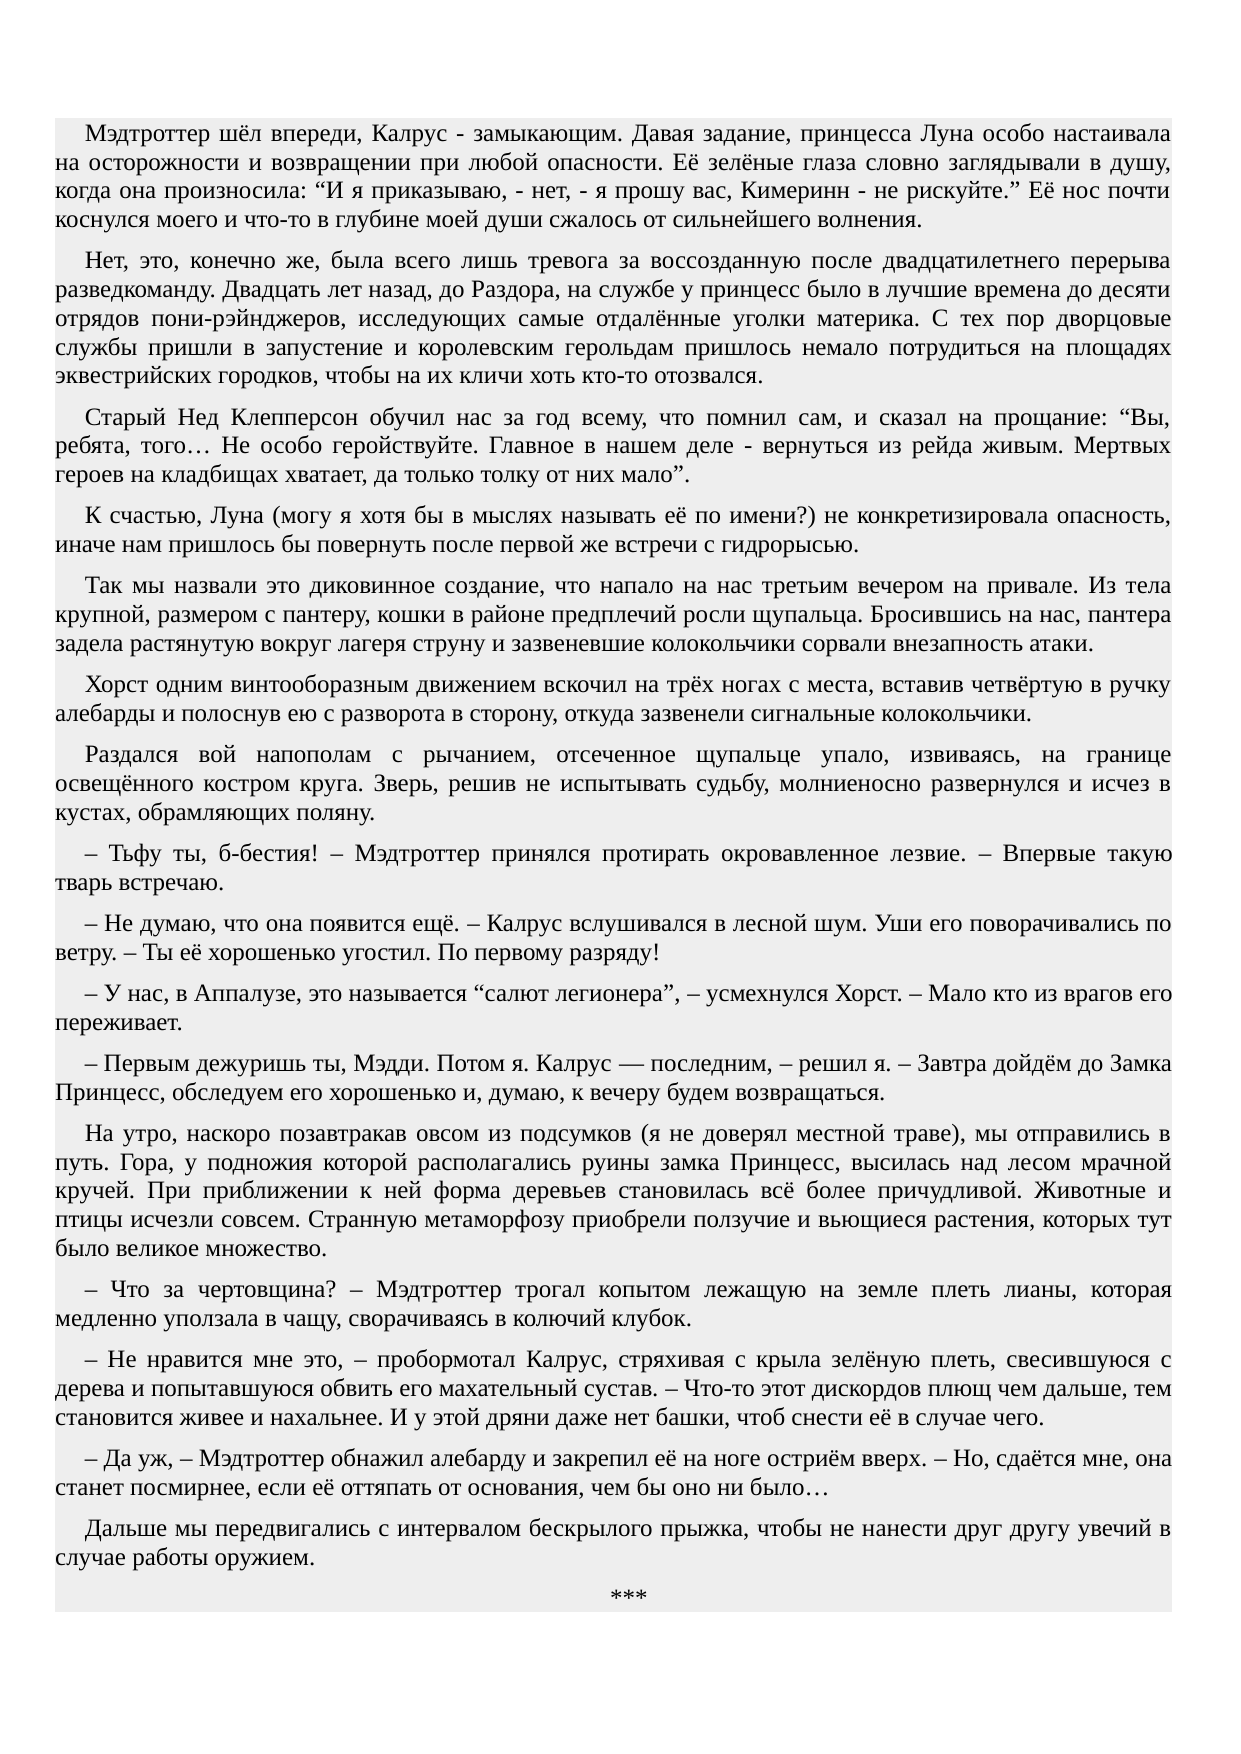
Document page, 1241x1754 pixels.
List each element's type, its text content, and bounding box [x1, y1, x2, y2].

text – У нас, в Аппалузе, это называется “салют легионера”, – усмехнулся Хорст. – Мало кто из врагов его переживает. [55, 978, 1172, 1036]
text Нет, это, конечно же, была всего лишь тревога за воссозданную после двадцатилетнего перерыва разведкоманду. Двадцать лет назад, до Раздора, на службе у принцесс было в лучшие времена до десяти отрядов пони-рэйнджеров, исследующих самые отдалённые уголки материка. С тех пор дворцовые службы пришли в запустение и королевским герольдам пришлось немало потрудиться на площадях эквестрийских городков, чтобы на их кличи хоть кто-то отозвался. [55, 246, 1172, 389]
text Дальше мы передвигались с интервалом бескрылого прыжка, чтобы не нанести друг другу увечий в случае работы оружием. [55, 1513, 1172, 1571]
text Старый Нед Клепперсон обучил нас за год всему, что помнил сам, и сказал на прощание: “Вы, ребята, того… Не особо геройствуйте. Главное в нашем деле - вернуться из рейда живым. Мертвых героев на кладбищах хватает, да только толку от них мало”. [55, 402, 1172, 488]
text – Тьфу ты, б-бестия! – Мэдтроттер принялся протирать окровавленное лезвие. – Впервые такую тварь встречаю. [55, 838, 1172, 896]
text Так мы назвали это диковинное создание, что напало на нас третьим вечером на привале. Из тела крупной, размером с пантеру, кошки в районе предплечий росли щупальца. Бросившись на нас, пантера задела растянутую вокруг лагеря струну и зазвеневшие колокольчики сорвали внезапность атаки. [55, 571, 1172, 657]
text Мэдтроттер шёл впереди, Калрус - замыкающим. Давая задание, принцесса Луна особо настаивала на осторожности и возвращении при любой опасности. Её зелёные глаза словно заглядывали в душу, когда она произносила: “И я приказываю, - нет, - я прошу вас, Кимеринн - не рискуйте.” Её нос почти коснулся моего и что-то в глубине моей души сжалось от сильнейшего волнения. [55, 118, 1172, 233]
text – Что за чертовщина? – Мэдтроттер трогал копытом лежащую на земле плеть лианы, которая медленно уползала в чащу, сворачиваясь в колючий клубок. [55, 1274, 1172, 1332]
text *** [55, 1583, 1172, 1612]
text – Не думаю, что она появится ещё. – Калрус вслушивался в лесной шум. Уши его поворачивались по ветру. – Ты её хорошенько угостил. По первому разряду! [55, 908, 1172, 966]
text – Да уж, – Мэдтроттер обнажил алебарду и закрепил её на ноге остриём вверх. – Но, сдаётся мне, она станет посмирнее, если её оттяпать от основания, чем бы оно ни было… [55, 1443, 1172, 1501]
text Раздался вой напополам с рычанием, отсеченное щупальце упало, извиваясь, на границе освещённого костром круга. Зверь, решив не испытывать судьбу, молниеносно развернулся и исчез в кустах, обрамляющих поляну. [55, 739, 1172, 826]
text К счастью, Луна (могу я хотя бы в мыслях называть её по имени?) не конкретизировала опасность, иначе нам пришлось бы повернуть после первой же встречи с гидрорысью. [55, 501, 1172, 558]
text – Первым дежуришь ты, Мэдди. Потом я. Калрус — последним, – решил я. – Завтра дойдём до Замка Принцесс, обследуем его хорошенько и, думаю, к вечеру будем возвращаться. [55, 1048, 1172, 1106]
text Хорст одним винтооборазным движением вскочил на трёх ногах с места, вставив четвёртую в ручку алебарды и полоснув ею с разворота в сторону, откуда зазвенели сигнальные колокольчики. [55, 669, 1172, 727]
text – Не нравится мне это, – пробормотал Калрус, стряхивая с крыла зелёную плеть, свесившуюся с дерева и попытавшуюся обвить его махательный сустав. – Что-то этот дискордов плющ чем дальше, тем становится живее и нахальнее. И у этой дряни даже нет башки, чтоб снести её в случае чего. [55, 1344, 1172, 1431]
text На утро, наскоро позавтракав овсом из подсумков (я не доверял местной траве), мы отправились в путь. Гора, у подножия которой располагались руины замка Принцесс, высилась над лесом мрачной кручей. При приближении к ней форма деревьев становилась всё более причудливой. Животные и птицы исчезли совсем. Странную метаморфозу приобрели ползучие и вьющиеся растения, которых тут было великое множество. [55, 1118, 1172, 1262]
